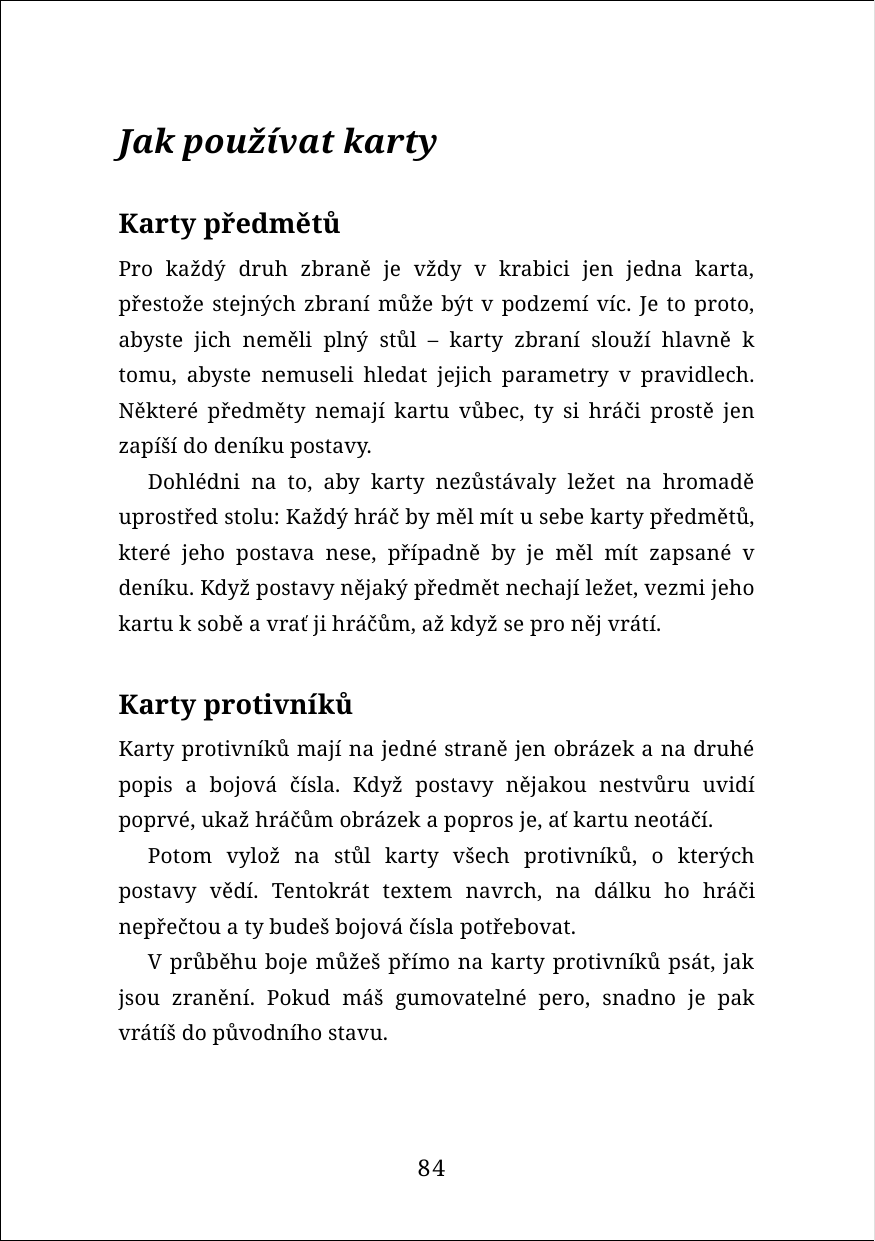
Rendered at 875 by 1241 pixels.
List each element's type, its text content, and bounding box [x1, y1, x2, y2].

subtitle Jak používat karty [118, 118, 756, 164]
text Pro každý druh zbraně je vždy v krabici jen jedna karta, přestože stejných zbraní může být v podzemí víc. Je to proto, abyste jich neměli plný stůl – karty zbraní slouží hlavně k tomu, abyste nemuseli hledat jejich parametry v pravidlech. Některé předměty nemají kartu vůbec, ty si hráči prostě jen zapíší do deníku postavy. Dohlédni na to, aby karty nezůstávaly ležet na hromadě uprostřed stolu: Každý hráč by měl mít u sebe karty předmětů, které jeho postava nese, případně by je měl mít zapsané v deníku. Když postavy nějaký předmět nechají ležet, vezmi jeho kartu k sobě a vrať ji hráčům, až když se pro něj vrátí. [118, 254, 756, 637]
subtitle Karty předmětů [118, 205, 756, 242]
text Karty protivníků mají na jedné straně jen obrázek a na druhé popis a bojová čísla. Když postavy nějakou nestvůru uvidí poprvé, ukaž hráčům obrázek a popros je, ať kartu neotáčí. Potom vylož na stůl karty všech protivníků, o kterých postavy vědí. Tentokrát textem navrch, na dálku ho hráči nepřečtou a ty budeš bojová čísla potřebovat. V průběhu boje můžeš přímo na karty protivníků psát, jak jsou zranění. Pokud máš gumovatelné pero, snadno je pak vrátíš do původního stavu. [118, 734, 756, 1047]
subtitle Karty protivníků [118, 686, 756, 723]
